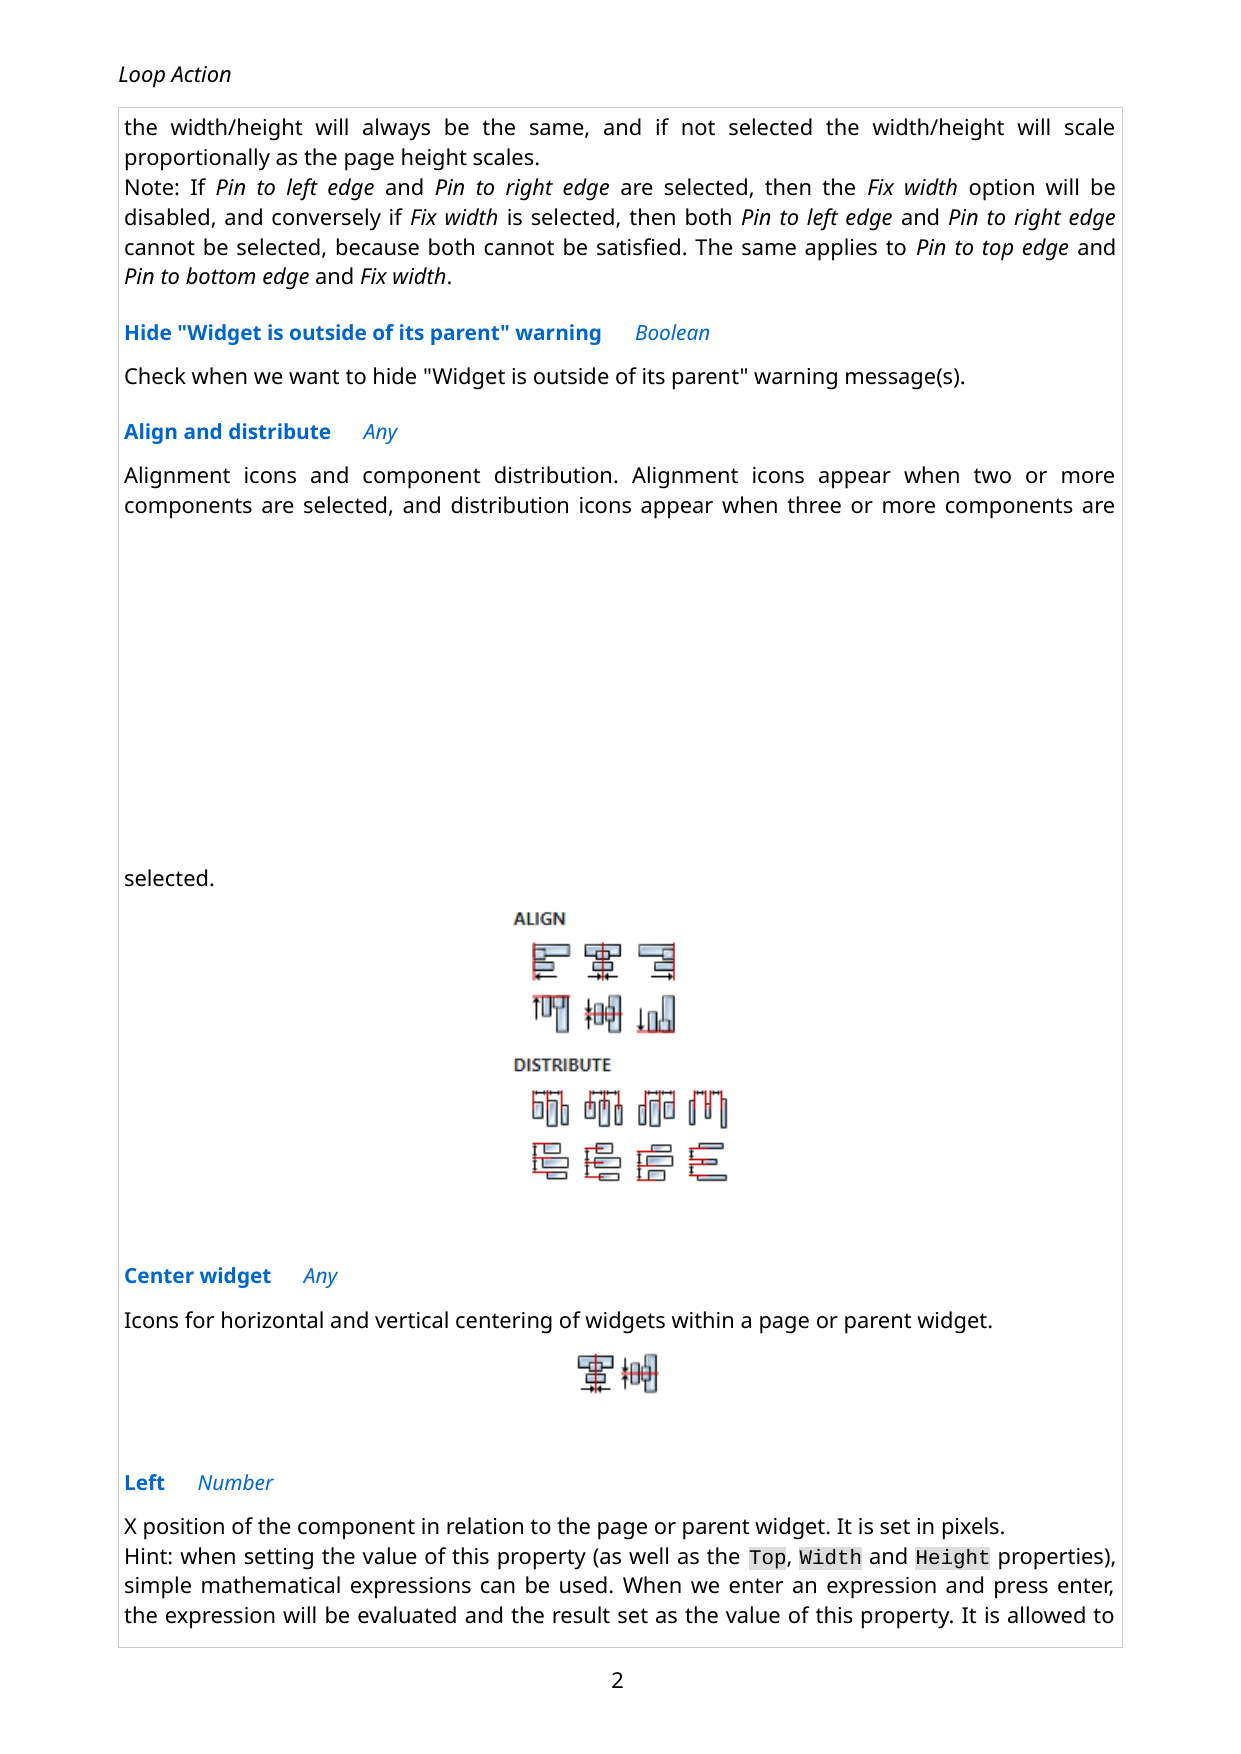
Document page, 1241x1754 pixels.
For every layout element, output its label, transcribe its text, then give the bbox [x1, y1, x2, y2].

table_cell the width/height will always be the same, and if not selected the width/height will scale proportionally as the page height scales. Note: If Pin to left edge and Pin to right edge are selected, then the Fix width option will be disabled, and conversely if Fix width is selected, then both Pin to left edge and Pin to right edge cannot be selected, because both cannot be satisfied. The same applies to Pin to top edge and Pin to bottom edge and Fix width. Hide "Widget is outside of its parent" warning Boolean Check when we want to hide "Widget is outside of its parent" warning message(s). Align and distribute Any Alignment icons and component distribution. Alignment icons appear when two or more components are selected, and distribution icons appear when three or more components are selected. [119, 108, 1122, 1193]
table_cell Left Number X position of the component in relation to the page or parent widget. It is set in pixels. Hint: when setting the value of this property (as well as the Top, Width and Height properties), simple mathematical expressions can be used. When we enter an expression and press enter, the expression will be evaluated and the result set as the value of this property. It is allowed to [119, 1400, 1122, 1647]
table_cell Center widget Any Icons for horizontal and vertical centering of widgets within a page or parent widget. [119, 1194, 1122, 1399]
picture [572, 1346, 668, 1400]
picture [490, 904, 750, 1194]
